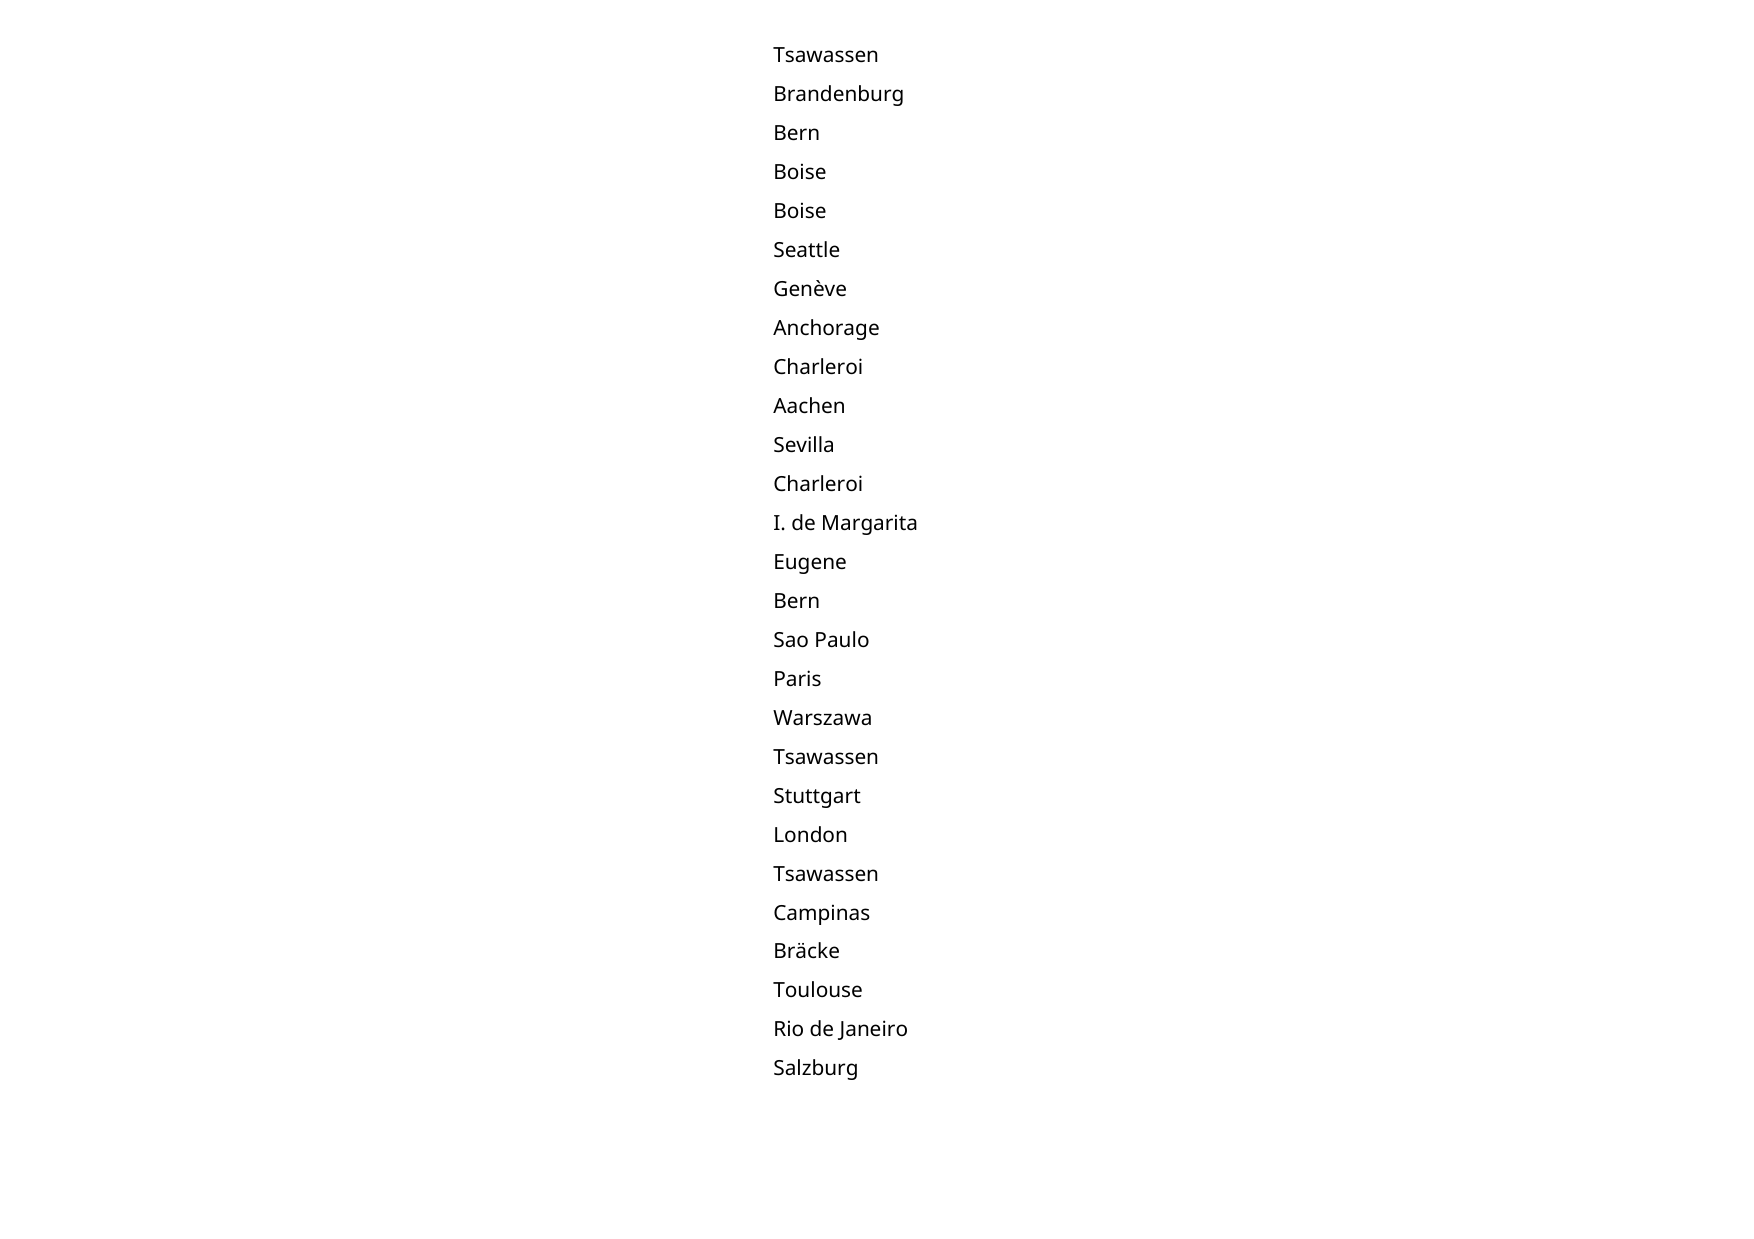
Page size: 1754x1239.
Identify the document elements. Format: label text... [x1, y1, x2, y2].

table_cell [0, 850, 1753, 859]
table_cell [0, 976, 773, 1006]
table_cell [0, 343, 1753, 352]
table_cell [0, 158, 773, 187]
table_cell [0, 1054, 773, 1083]
table_cell [980, 119, 1753, 148]
table_cell Bern [773, 119, 980, 148]
table_cell [980, 196, 1753, 226]
table_cell Campinas [773, 898, 980, 928]
table_cell Eugene [773, 547, 980, 577]
table_cell Charleroi [773, 469, 980, 499]
table_cell Brandenburg [773, 80, 980, 109]
table_cell [0, 313, 773, 343]
table_cell [980, 41, 1753, 71]
table_cell [0, 430, 773, 460]
table_cell [980, 820, 1753, 850]
table_cell Tsawassen [773, 742, 980, 772]
table_cell Rio de Janeiro [773, 1015, 980, 1044]
table_cell [0, 781, 773, 811]
table_cell [0, 547, 773, 577]
table_cell [0, 625, 773, 655]
table_cell Sao Paulo [773, 625, 980, 655]
table_cell [0, 265, 1753, 274]
table_cell [0, 859, 773, 889]
table_cell [0, 1006, 1753, 1014]
table_cell Seattle [773, 235, 980, 265]
table_cell [0, 304, 1753, 313]
table_cell [0, 820, 773, 850]
table_cell [980, 937, 1753, 967]
table_cell Stuttgart [773, 781, 980, 811]
table_cell [0, 226, 1753, 235]
table_cell [0, 937, 773, 967]
table_cell [980, 391, 1753, 421]
table_cell [0, 274, 773, 304]
table_cell [0, 391, 773, 421]
table_cell London [773, 820, 980, 850]
table_cell [0, 421, 1753, 430]
table_cell [0, 967, 1753, 976]
table_header [0, 0, 1753, 41]
table_cell [980, 742, 1753, 772]
table_cell [980, 976, 1753, 1006]
table_cell [980, 313, 1753, 343]
table_cell [980, 703, 1753, 733]
table_cell Tsawassen [773, 859, 980, 889]
table_cell [980, 430, 1753, 460]
table_cell [980, 664, 1753, 694]
table_cell [0, 811, 1753, 820]
table_cell [980, 1054, 1753, 1083]
table_cell [0, 188, 1753, 196]
table_cell [0, 469, 773, 499]
table_cell [980, 274, 1753, 304]
table_cell [0, 616, 1753, 625]
table_cell [980, 898, 1753, 928]
table_cell Toulouse [773, 976, 980, 1006]
table_cell [980, 586, 1753, 616]
table_cell Anchorage [773, 313, 980, 343]
table_cell [0, 772, 1753, 781]
table_cell I. de Margarita [773, 508, 980, 538]
table_cell [980, 625, 1753, 655]
table_cell [0, 149, 1753, 157]
table_cell [0, 80, 773, 109]
table_cell Salzburg [773, 1054, 980, 1083]
table_cell [0, 71, 1753, 79]
table_cell [0, 119, 773, 148]
table_cell [0, 655, 1753, 664]
table_cell [0, 1045, 1753, 1053]
table_cell [0, 703, 773, 733]
table_cell [0, 898, 773, 928]
table_cell Boise [773, 196, 980, 226]
table_cell [0, 235, 773, 265]
table_cell [0, 586, 773, 616]
table_cell [0, 733, 1753, 742]
table_cell [0, 460, 1753, 469]
table_cell Bräcke [773, 937, 980, 967]
table_cell [0, 1015, 773, 1044]
table_cell [0, 508, 773, 538]
table_cell [980, 469, 1753, 499]
table_cell [0, 538, 1753, 547]
table_cell [0, 694, 1753, 703]
table_cell [0, 352, 773, 382]
table_cell Charleroi [773, 352, 980, 382]
table_cell Warszawa [773, 703, 980, 733]
table_cell [0, 382, 1753, 391]
table_cell [0, 196, 773, 226]
table_cell [0, 664, 773, 694]
table_cell [980, 235, 1753, 265]
table_cell [0, 889, 1753, 898]
table_cell [980, 1015, 1753, 1044]
table_cell Bern [773, 586, 980, 616]
table_cell [980, 80, 1753, 109]
table_cell [980, 158, 1753, 187]
table_cell Paris [773, 664, 980, 694]
table_cell Genève [773, 274, 980, 304]
table_cell Sevilla [773, 430, 980, 460]
table_cell [980, 781, 1753, 811]
table_cell [0, 110, 1753, 118]
table_cell Tsawassen [773, 41, 980, 71]
table_cell [0, 499, 1753, 508]
table_cell Aachen [773, 391, 980, 421]
table_cell [980, 859, 1753, 889]
table_cell [0, 41, 773, 71]
table_cell [0, 577, 1753, 586]
table_cell [980, 547, 1753, 577]
table_cell [0, 742, 773, 772]
table_cell [0, 928, 1753, 937]
table_cell Boise [773, 158, 980, 187]
table_cell [980, 352, 1753, 382]
table_cell [980, 508, 1753, 538]
